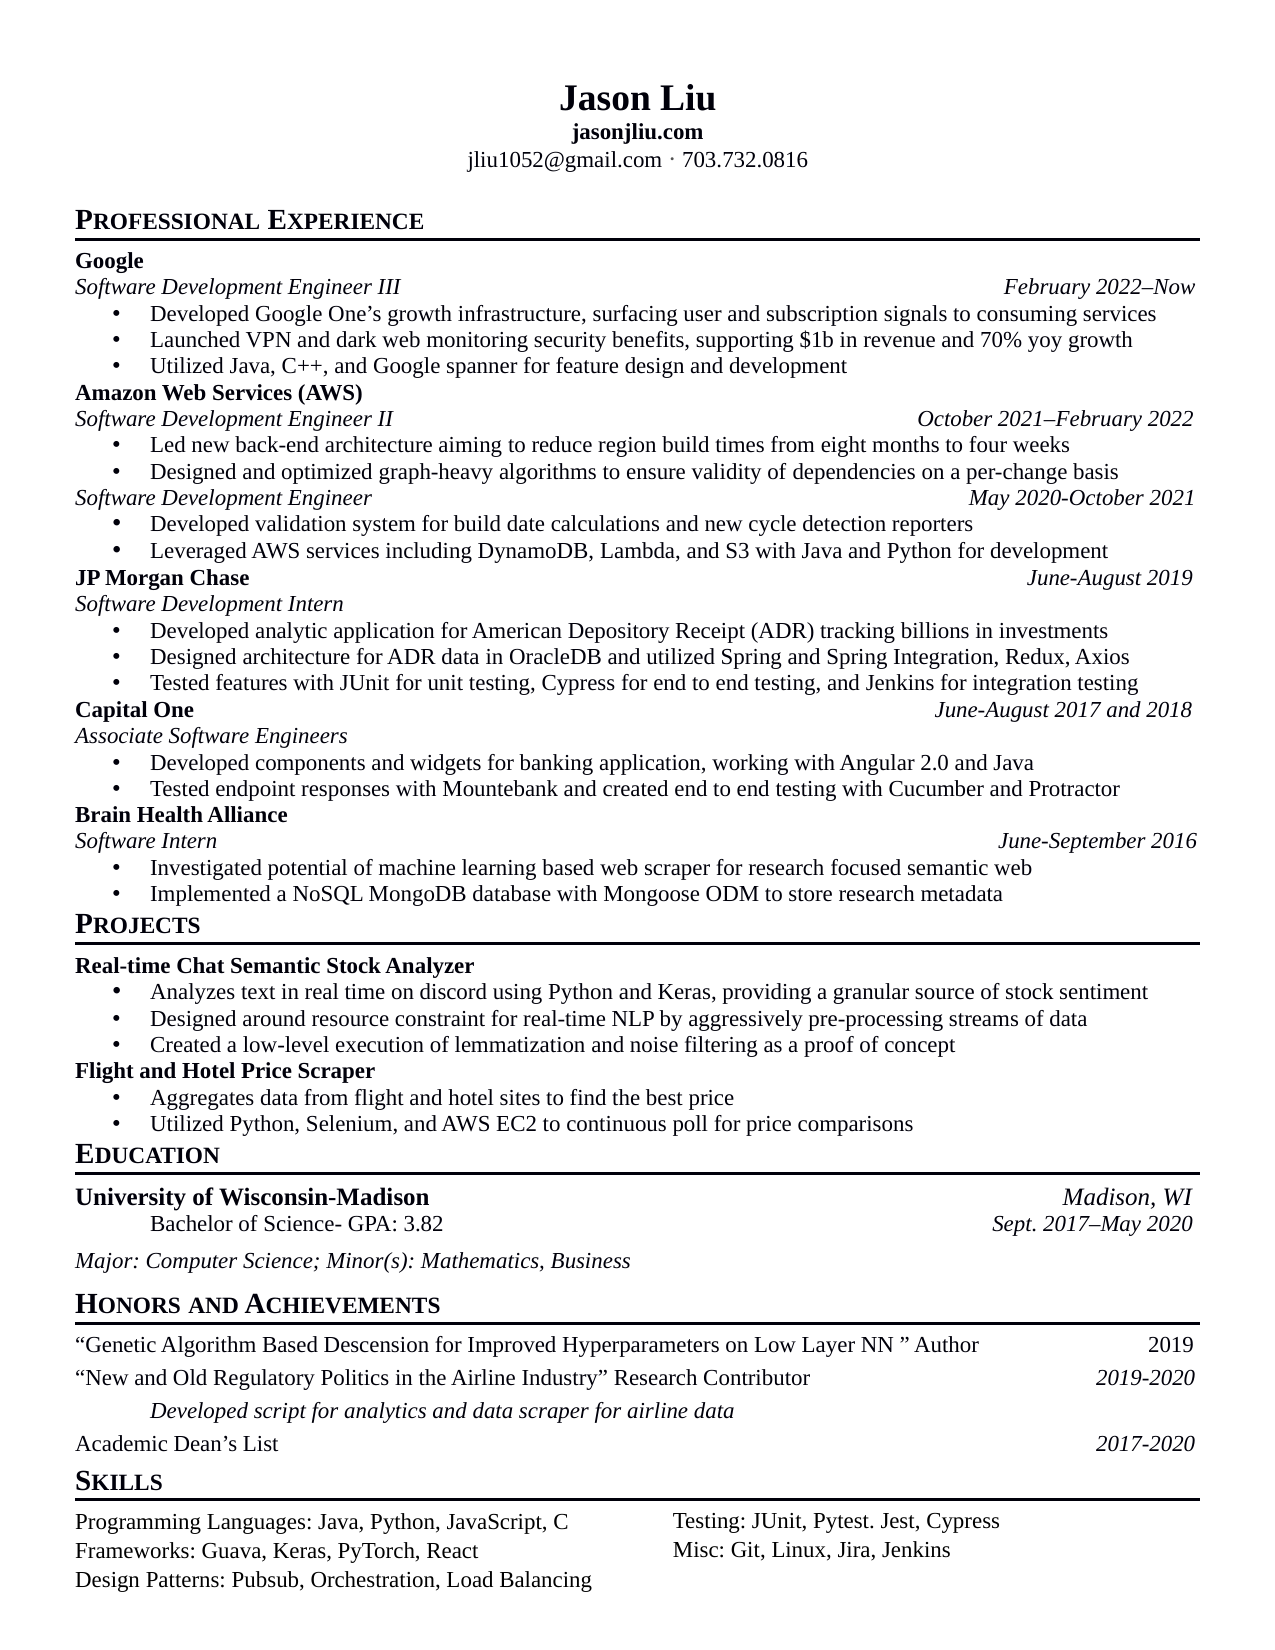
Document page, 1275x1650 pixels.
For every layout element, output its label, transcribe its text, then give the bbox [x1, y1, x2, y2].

text Frameworks: Guava, Keras, PyTorch, React [75, 1537, 631, 1563]
list Developed Google One’s growth infrastructure, surfacing user and subscription signals to consuming services [112, 300, 1200, 326]
text Software Development Intern [75, 590, 1200, 617]
list Developed components and widgets for banking application, working with Angular 2.0 and Java [112, 748, 1200, 775]
text JP Morgan Chase June-August 2019 [75, 564, 1200, 590]
text Associate Software Engineers [75, 722, 1200, 748]
text Software Development Engineer May 2020-October 2021 [75, 484, 1200, 511]
text Software Development Engineer II October 2021–February 2022 [75, 405, 1200, 431]
text Academic Dean’s List 2017-2020 [75, 1430, 1200, 1456]
text Software Development Engineer III February 2022–Now [75, 273, 1200, 300]
list Led new back-end architecture aiming to reduce region build times from eight months to four weeks [112, 431, 1200, 458]
text Flight and Hotel Price Scraper [75, 1057, 1200, 1084]
text Testing: JUnit, Pytest. Jest, Cypress [673, 1507, 1195, 1534]
list Developed analytic application for American Depository Receipt (ADR) tracking billions in investments [112, 617, 1200, 643]
text Skills [75, 1463, 1200, 1498]
list Bachelor of Science- GPA: 3.82 Sept. 2017–May 2020 [112, 1210, 1200, 1237]
text Real-time Chat Semantic Stock Analyzer [75, 952, 1200, 978]
list Leveraged AWS services including DynamoDB, Lambda, and S3 with Java and Python for development [112, 537, 1200, 564]
text Major: Computer Science; Minor(s): Mathematics, Business [75, 1247, 1200, 1273]
text [673, 1563, 1195, 1621]
text Brain Health Alliance [75, 801, 1200, 828]
text jasonjliu.com [75, 118, 1200, 144]
text Google [75, 247, 1200, 273]
list Tested features with JUnit for unit testing, Cypress for end to end testing, and Jenkins for integration testing [112, 669, 1200, 696]
list Implemented a NoSQL MongoDB database with Mongoose ODM to store research metadata [112, 880, 1200, 907]
text Software Intern June-September 2016 [75, 828, 1200, 854]
list Created a low-level execution of lemmatization and noise filtering as a proof of concept [112, 1031, 1200, 1057]
text “Genetic Algorithm Based Descension for Improved Hyperparameters on Low Layer NN ” Author 2019 [75, 1331, 1200, 1357]
list Developed validation system for build date calculations and new cycle detection reporters [112, 511, 1200, 537]
text Programming Languages: Java, Python, JavaScript, C [75, 1508, 631, 1534]
list Utilized Java, C++, and Google spanner for feature design and development [112, 352, 1200, 379]
list Designed architecture for ADR data in OracleDB and utilized Spring and Spring Integration, Redux, Axios [112, 643, 1200, 669]
text University of Wisconsin-Madison Madison, WI [75, 1182, 1200, 1210]
text Capital One June-August 2017 and 2018 [75, 696, 1200, 722]
list Designed around resource constraint for real-time NLP by aggressively pre-processing streams of data [112, 1005, 1200, 1031]
text Design Patterns: Pubsub, Orchestration, Load Balancing [75, 1566, 631, 1592]
text Developed script for analytics and data scraper for airline data [75, 1397, 1200, 1423]
text Professional Experience [75, 202, 1200, 238]
list Utilized Python, Selenium, and AWS EC2 to continuous poll for price comparisons [112, 1110, 1200, 1137]
list Tested endpoint responses with Mountebank and created end to end testing with Cucumber and Protractor [112, 775, 1200, 801]
list Designed and optimized graph-heavy algorithms to ensure validity of dependencies on a per-change basis [112, 458, 1200, 484]
text Misc: Git, Linux, Jira, Jenkins [673, 1536, 1195, 1563]
list Aggregates data from flight and hotel sites to find the best price [112, 1084, 1200, 1110]
text Amazon Web Services (AWS) [75, 379, 1200, 405]
text “New and Old Regulatory Politics in the Airline Industry” Research Contributor 2019-2020 [75, 1364, 1200, 1390]
text Jason Liu [75, 75, 1200, 118]
list Analyzes text in real time on discord using Python and Keras, providing a granular source of stock sentiment [112, 978, 1200, 1005]
text Honors and Achievements [75, 1286, 1200, 1322]
text jliu1052@gmail.com · 703.732.0816 [75, 144, 1200, 173]
list Launched VPN and dark web monitoring security benefits, supporting $1b in revenue and 70% yoy growth [112, 326, 1200, 352]
list Investigated potential of machine learning based web scraper for research focused semantic web [112, 854, 1200, 880]
text Education [75, 1137, 1200, 1172]
text Projects [75, 907, 1200, 942]
